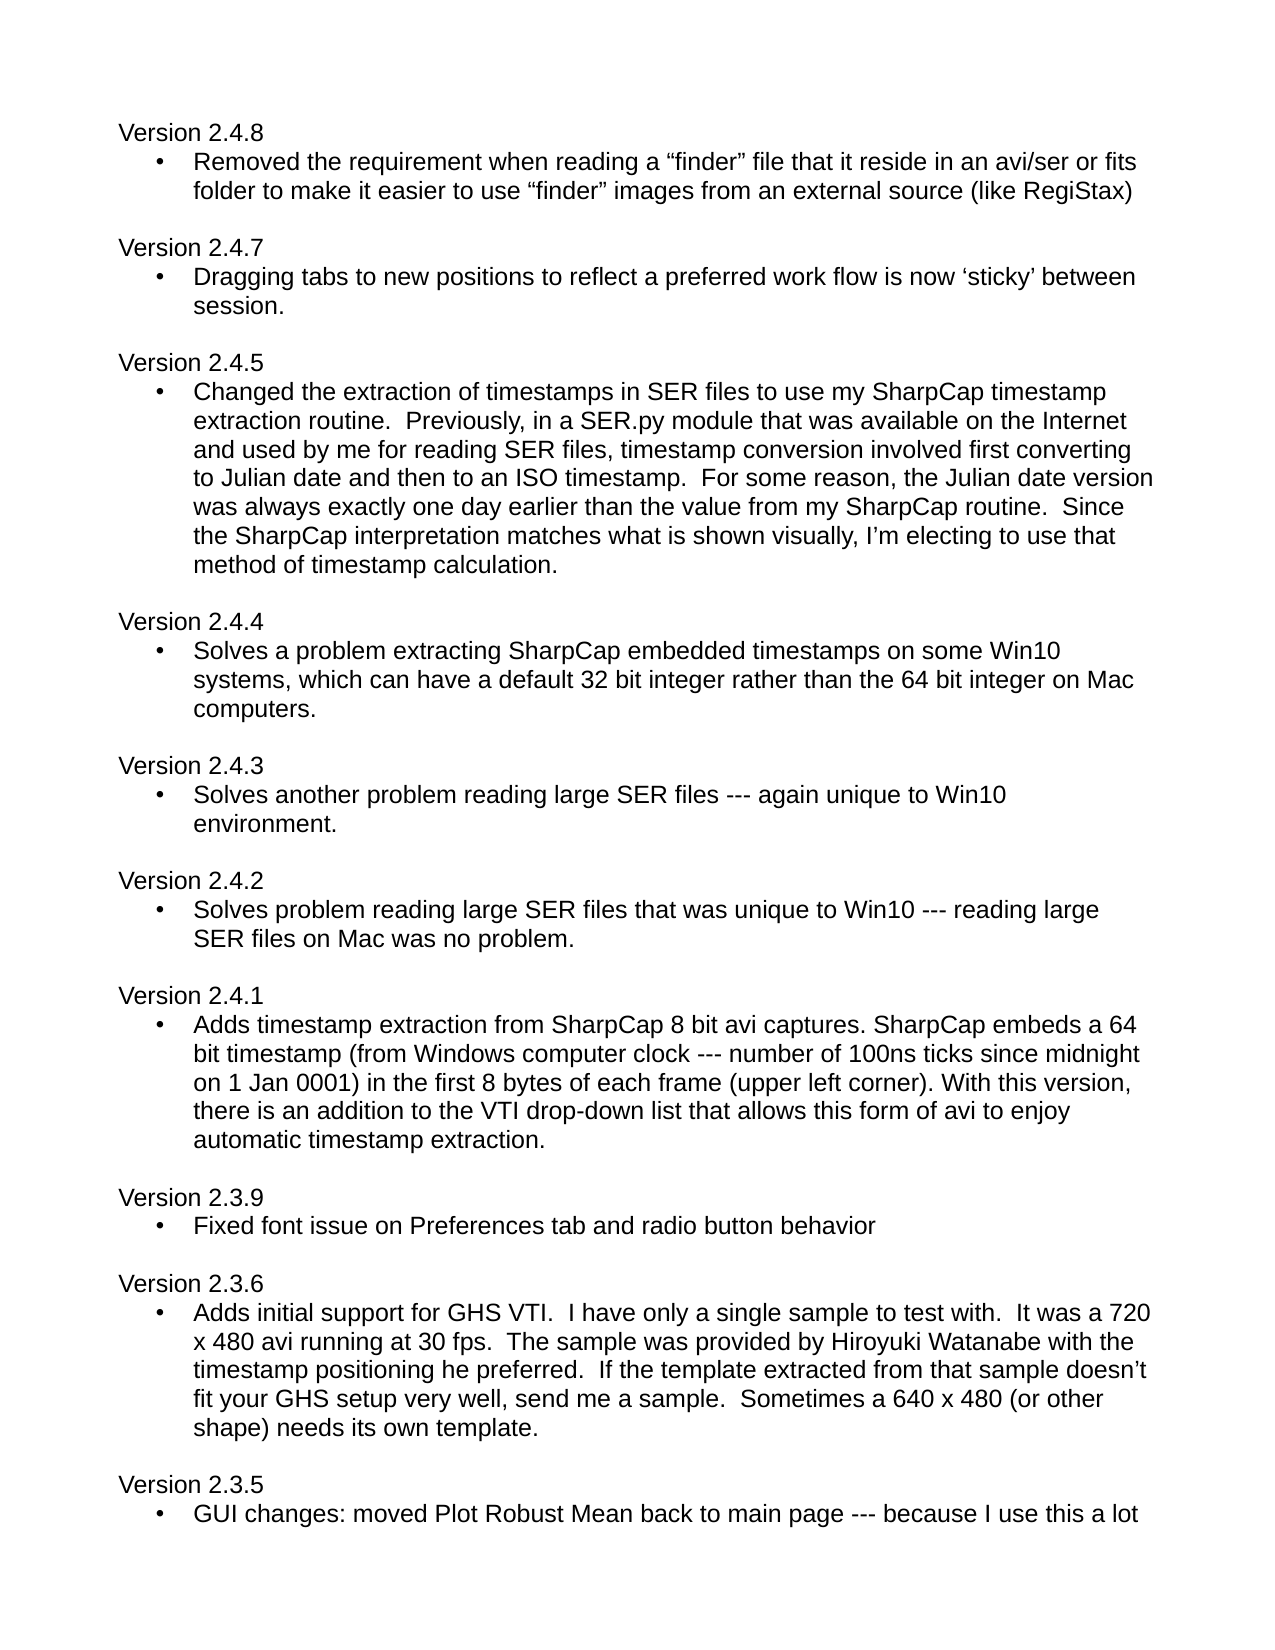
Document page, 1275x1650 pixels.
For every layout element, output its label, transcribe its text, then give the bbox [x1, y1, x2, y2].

list Fixed font issue on Preferences tab and radio button behavior [156, 1211, 1157, 1269]
list Solves problem reading large SER files that was unique to Win10 --- reading large SER files on Mac was no problem. [156, 895, 1157, 981]
text Version 2.3.5 [118, 1470, 1157, 1499]
text Version 2.3.6 [118, 1269, 1157, 1298]
list Solves a problem extracting SharpCap embedded timestamps on some Win10 systems, which can have a default 32 bit integer rather than the 64 bit integer on Mac computers. [156, 636, 1157, 751]
text Version 2.4.4 [118, 607, 1157, 636]
text Version 2.4.3 [118, 751, 1157, 780]
list GUI changes: moved Plot Robust Mean back to main page --- because I use this a lot [156, 1499, 1157, 1528]
text Version 2.4.1 [118, 981, 1157, 1010]
list Adds initial support for GHS VTI. I have only a single sample to test with. It was a 720 x 480 avi running at 30 fps. The sample was provided by Hiroyuki Watanabe with the timestamp positioning he preferred. If the template extracted from that sample doesn’t fit your GHS setup very well, send me a sample. Sometimes a 640 x 480 (or other shape) needs its own template. [156, 1298, 1157, 1470]
text Version 2.4.8 [118, 118, 1157, 147]
list Changed the extraction of timestamps in SER files to use my SharpCap timestamp extraction routine. Previously, in a SER.py module that was available on the Internet and used by me for reading SER files, timestamp conversion involved first converting to Julian date and then to an ISO timestamp. For some reason, the Julian date version was always exactly one day earlier than the value from my SharpCap routine. Since the SharpCap interpretation matches what is shown visually, I’m electing to use that method of timestamp calculation. [156, 377, 1157, 607]
list Dragging tabs to new positions to reflect a preferred work flow is now ‘sticky’ between session. [156, 262, 1157, 348]
text Version 2.4.7 [118, 233, 1157, 262]
list Adds timestamp extraction from SharpCap 8 bit avi captures. SharpCap embeds a 64 bit timestamp (from Windows computer clock --- number of 100ns ticks since midnight on 1 Jan 0001) in the first 8 bytes of each frame (upper left corner). With this version, there is an addition to the VTI drop-down list that allows this form of avi to enjoy automatic timestamp extraction. [156, 1010, 1157, 1183]
text Version 2.4.5 [118, 348, 1157, 377]
list Removed the requirement when reading a “finder” file that it reside in an avi/ser or fits folder to make it easier to use “finder” images from an external source (like RegiStax) [156, 147, 1157, 233]
text Version 2.3.9 [118, 1183, 1157, 1211]
text Version 2.4.2 [118, 866, 1157, 895]
list Solves another problem reading large SER files --- again unique to Win10 environment. [156, 780, 1157, 866]
